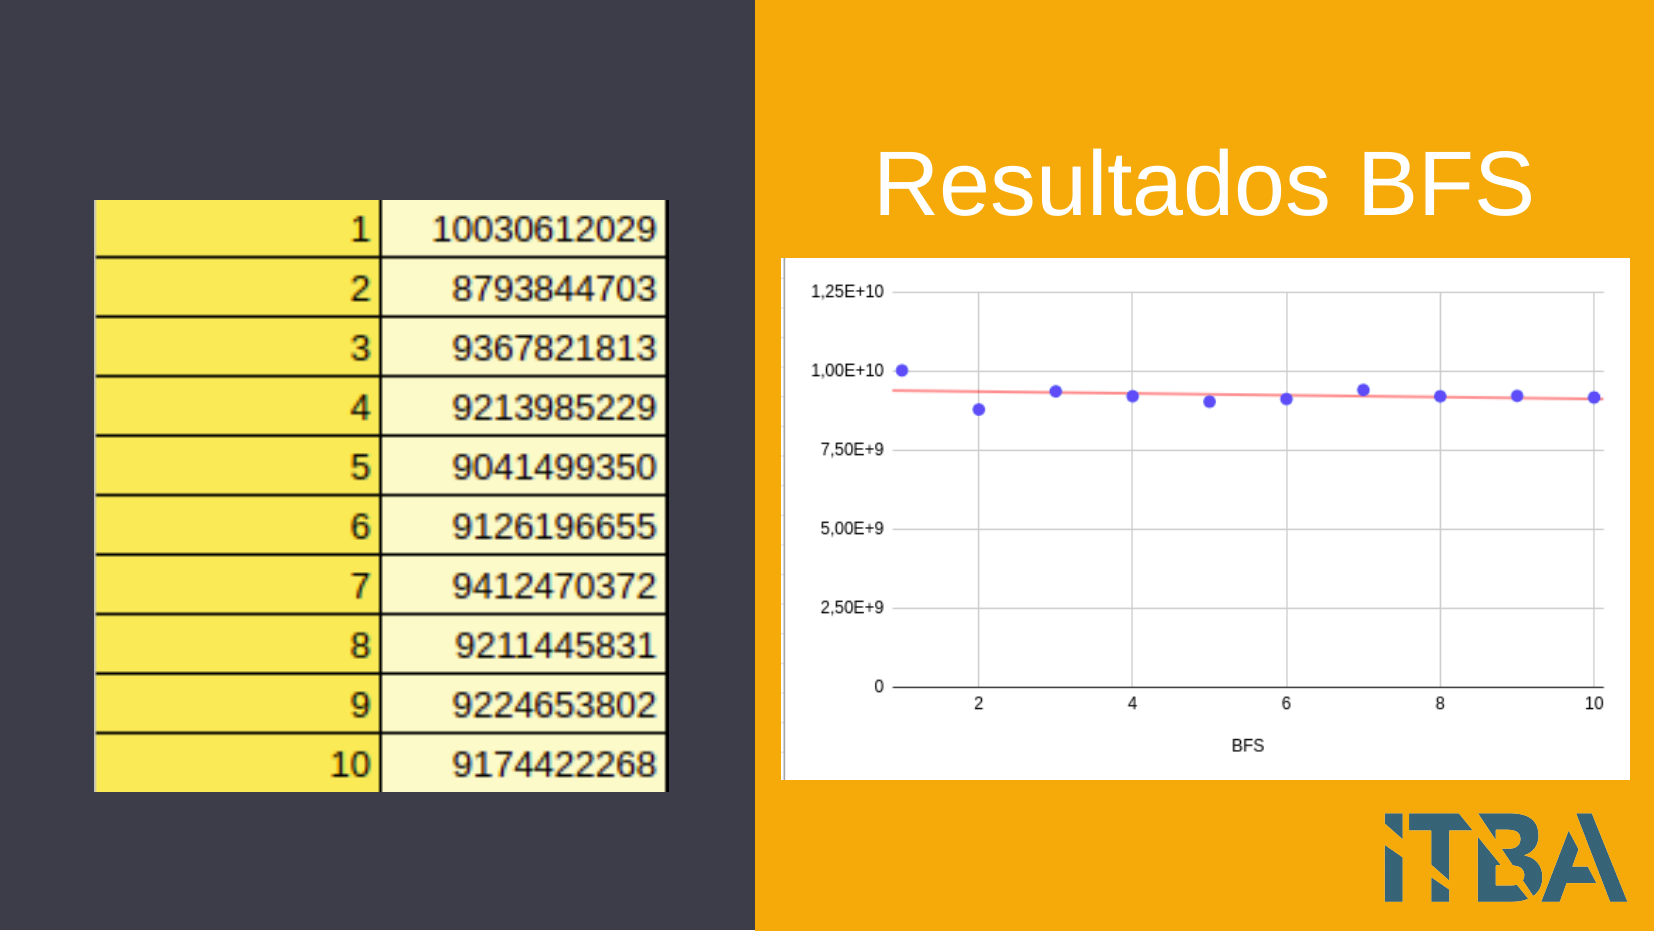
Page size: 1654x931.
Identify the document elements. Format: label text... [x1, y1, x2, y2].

title Resultados BFS [868, 106, 1542, 258]
picture [94, 200, 669, 792]
text_box [755, 0, 1654, 931]
picture [781, 258, 1654, 931]
